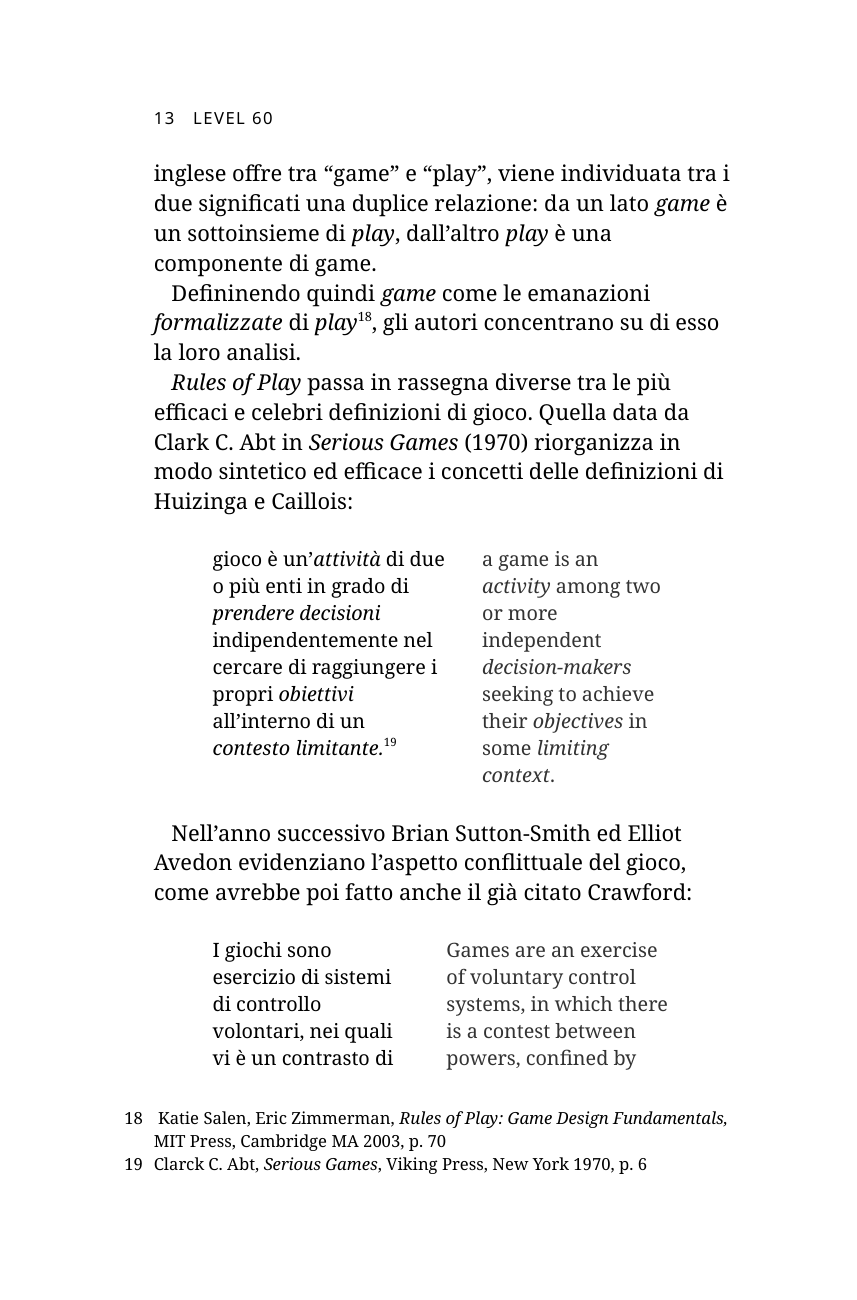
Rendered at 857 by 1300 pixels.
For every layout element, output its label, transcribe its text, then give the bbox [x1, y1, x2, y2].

table_header gioco è un’attività di due o più enti in grado di prendere decisioni indipendentemente nel cercare di raggiungere i propri obiettivi all’interno di un contesto limitante. [207, 516, 464, 817]
text Nell’anno successivo Brian Sutton-Smith ed Elliot Avedon evidenziano l’aspetto conflittuale del gioco, come avrebbe poi fatto anche il già citato Crawford: [153, 817, 732, 907]
table_header Games are an exercise of voluntary control systems, in which there is a contest between powers, confined by [429, 907, 679, 1094]
text inglese offre tra “game” e “play”, viene individuata tra i due significati una duplice relazione: da un lato game è un sottoinsieme di play, dall’altro play è una componente di game. [153, 158, 732, 278]
text Defininendo quindi game come le emanazioni formalizzate di play, gli autori concentrano su di esso la loro analisi. [153, 278, 732, 367]
text Rules of Play passa in rassegna diverse tra le più efficaci e celebri definizioni di gioco. Quella data da Clark C. Abt in Serious Games (1970) riorganizza in modo sintetico ed efficace i concetti delle definizioni di Huizinga e Caillois: [153, 367, 732, 516]
text Katie Salen, Eric Zimmerman, Rules of Play: Game Design Fundamentals, MIT Press, Cambridge MA 2003, p. 70 [124, 1107, 732, 1152]
table_header I giochi sono esercizio di sistemi di controllo volontari, nei quali vi è un contrasto di [207, 907, 429, 1094]
table_header a game is an activity among two or more independent decision-makers seeking to achieve their objectives in some limiting context. [464, 516, 679, 817]
